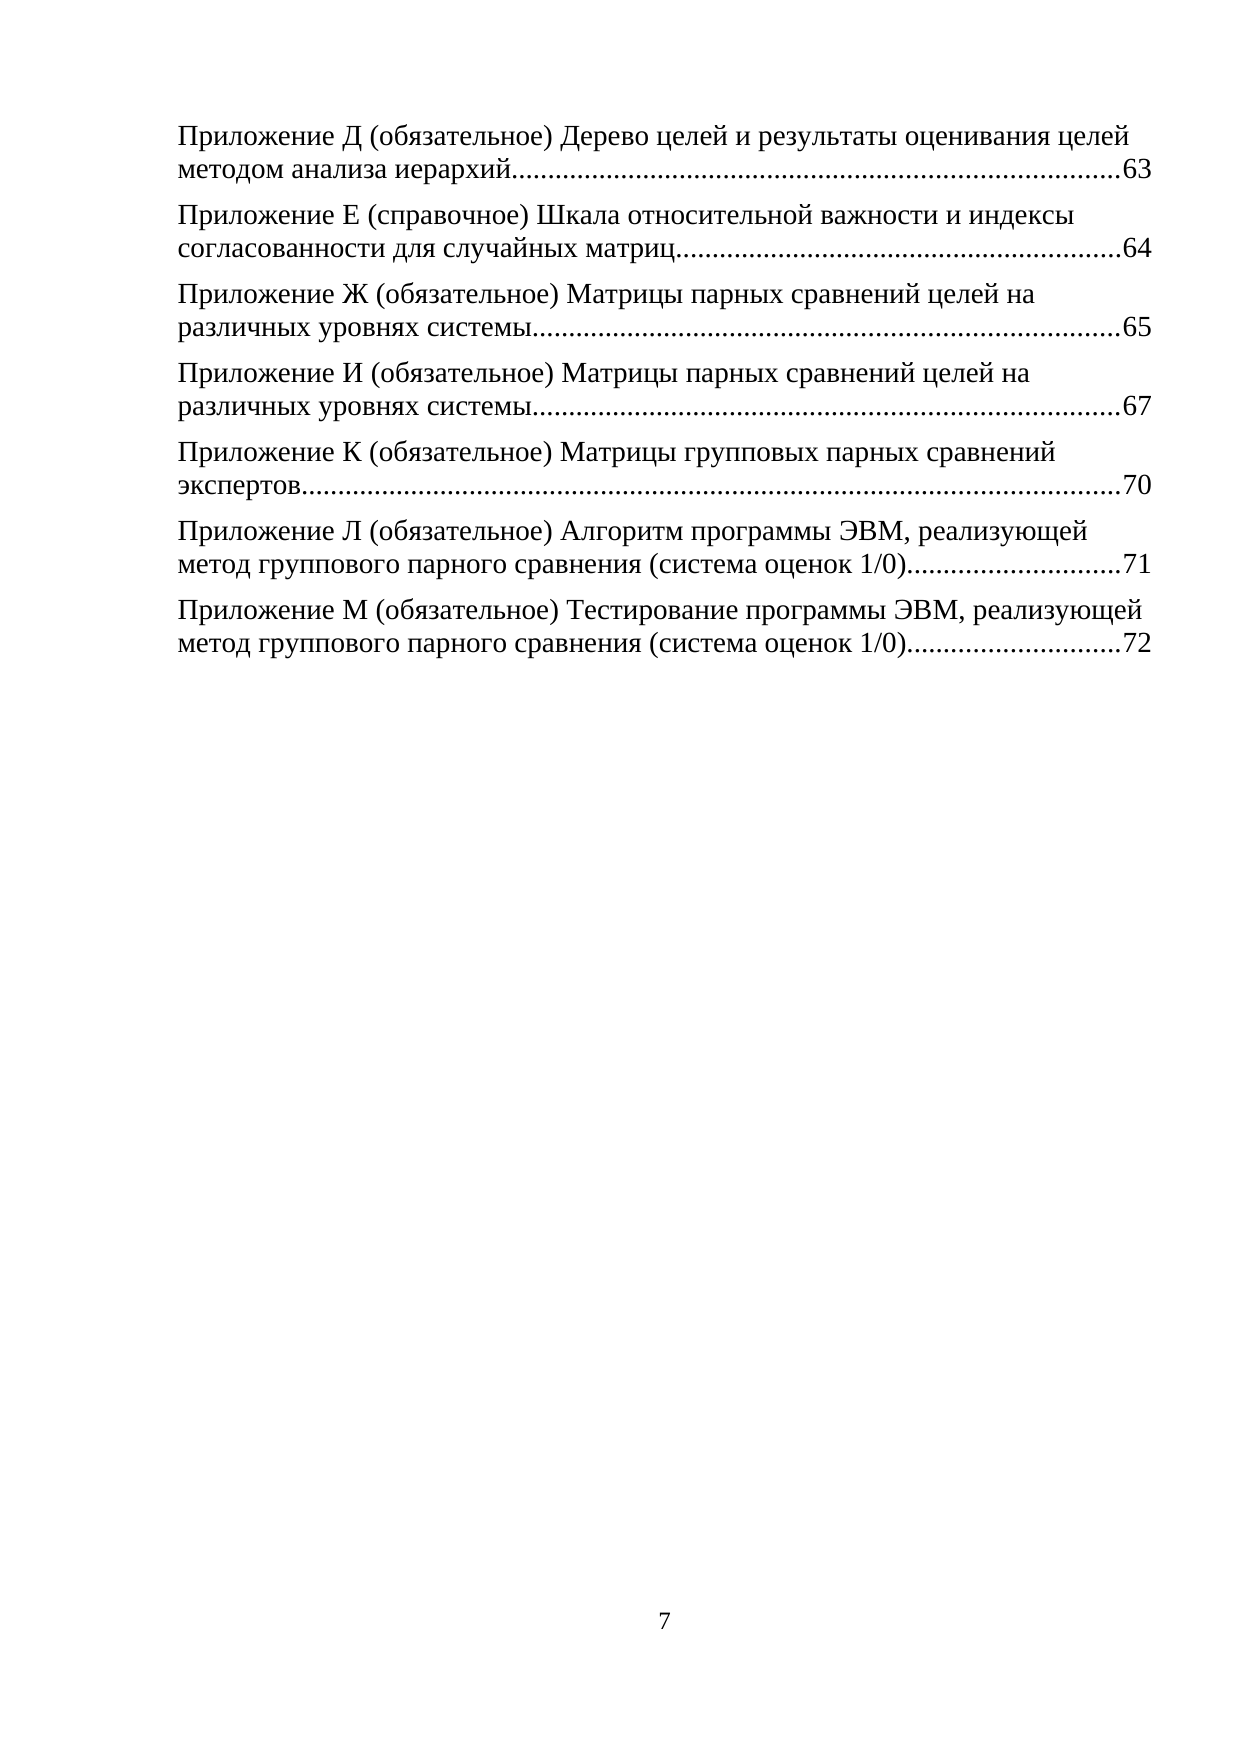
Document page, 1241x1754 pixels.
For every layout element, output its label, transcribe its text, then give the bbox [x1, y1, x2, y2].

text Приложение Д (обязательное) Дерево целей и результаты оценивания целей методом анализа иерархий 63 [177, 118, 1152, 185]
text Приложение Е (справочное) Шкала относительной важности и индексы согласованности для случайных матриц 64 [177, 197, 1152, 264]
text Приложение И (обязательное) Матрицы парных сравнений целей на различных уровнях системы 67 [177, 355, 1152, 422]
text Приложение Ж (обязательное) Матрицы парных сравнений целей на различных уровнях системы 65 [177, 276, 1152, 343]
text Приложение К (обязательное) Матрицы групповых парных сравнений экспертов 70 [177, 434, 1152, 501]
text Приложение Л (обязательное) Алгоритм программы ЭВМ, реализующей метод группового парного сравнения (система оценок 1/0) 71 [177, 513, 1152, 580]
text Приложение М (обязательное) Тестирование программы ЭВМ, реализующей метод группового парного сравнения (система оценок 1/0) 72 [177, 592, 1152, 659]
